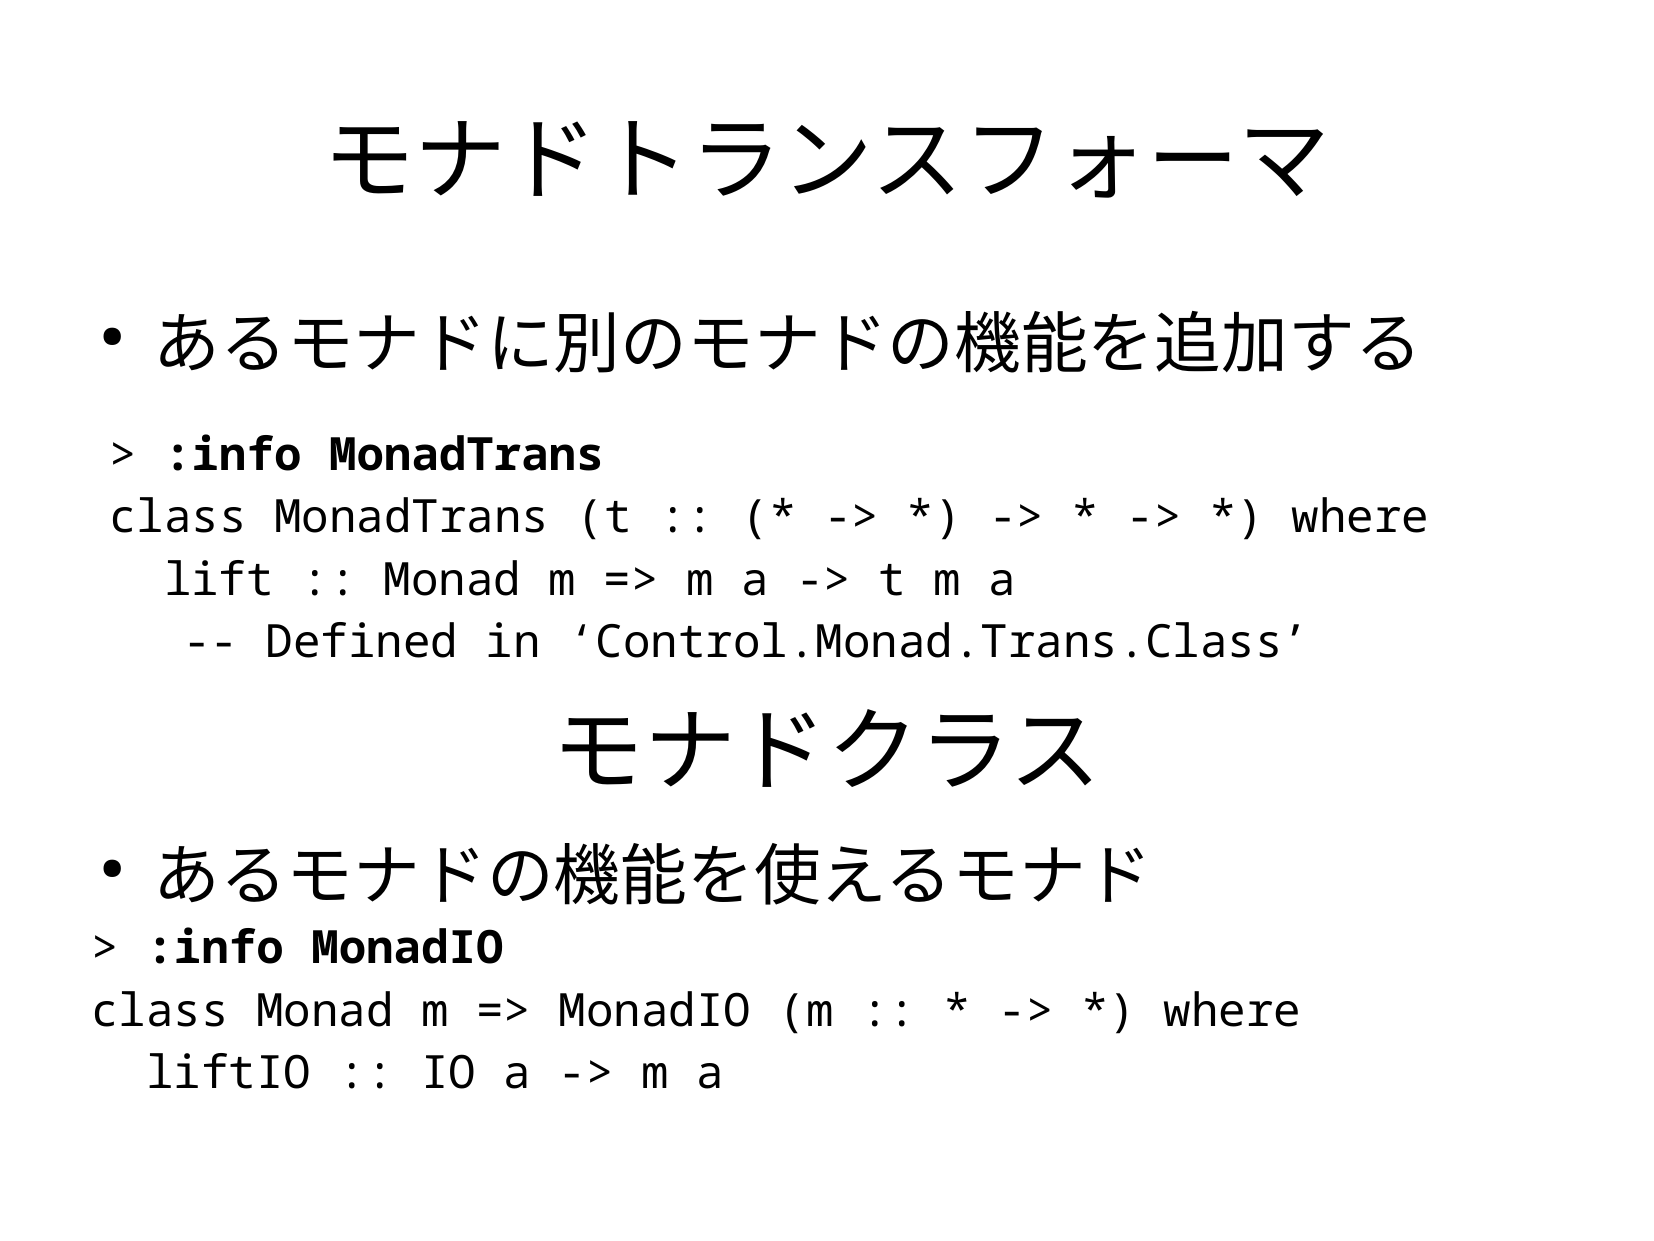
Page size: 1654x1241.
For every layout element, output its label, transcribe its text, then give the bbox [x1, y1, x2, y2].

list あるモナドに別のモナドの機能を追加する [82, 290, 1571, 390]
text_box > :info MonadTrans class MonadTrans (t :: (* -> *) -> * -> *) where lift :: Monad m => m a -> t m a -- Defined in ‘Control.Monad.Trans.Class’ [94, 413, 1560, 639]
list あるモナドの機能を使えるモナド [82, 848, 1571, 922]
title モナドトランスフォーマ [82, 49, 1571, 257]
title モナドクラス [82, 639, 1571, 848]
text_box > :info MonadIO class Monad m => MonadIO (m :: * -> *) where liftIO :: IO a -> m a [76, 907, 1347, 1089]
